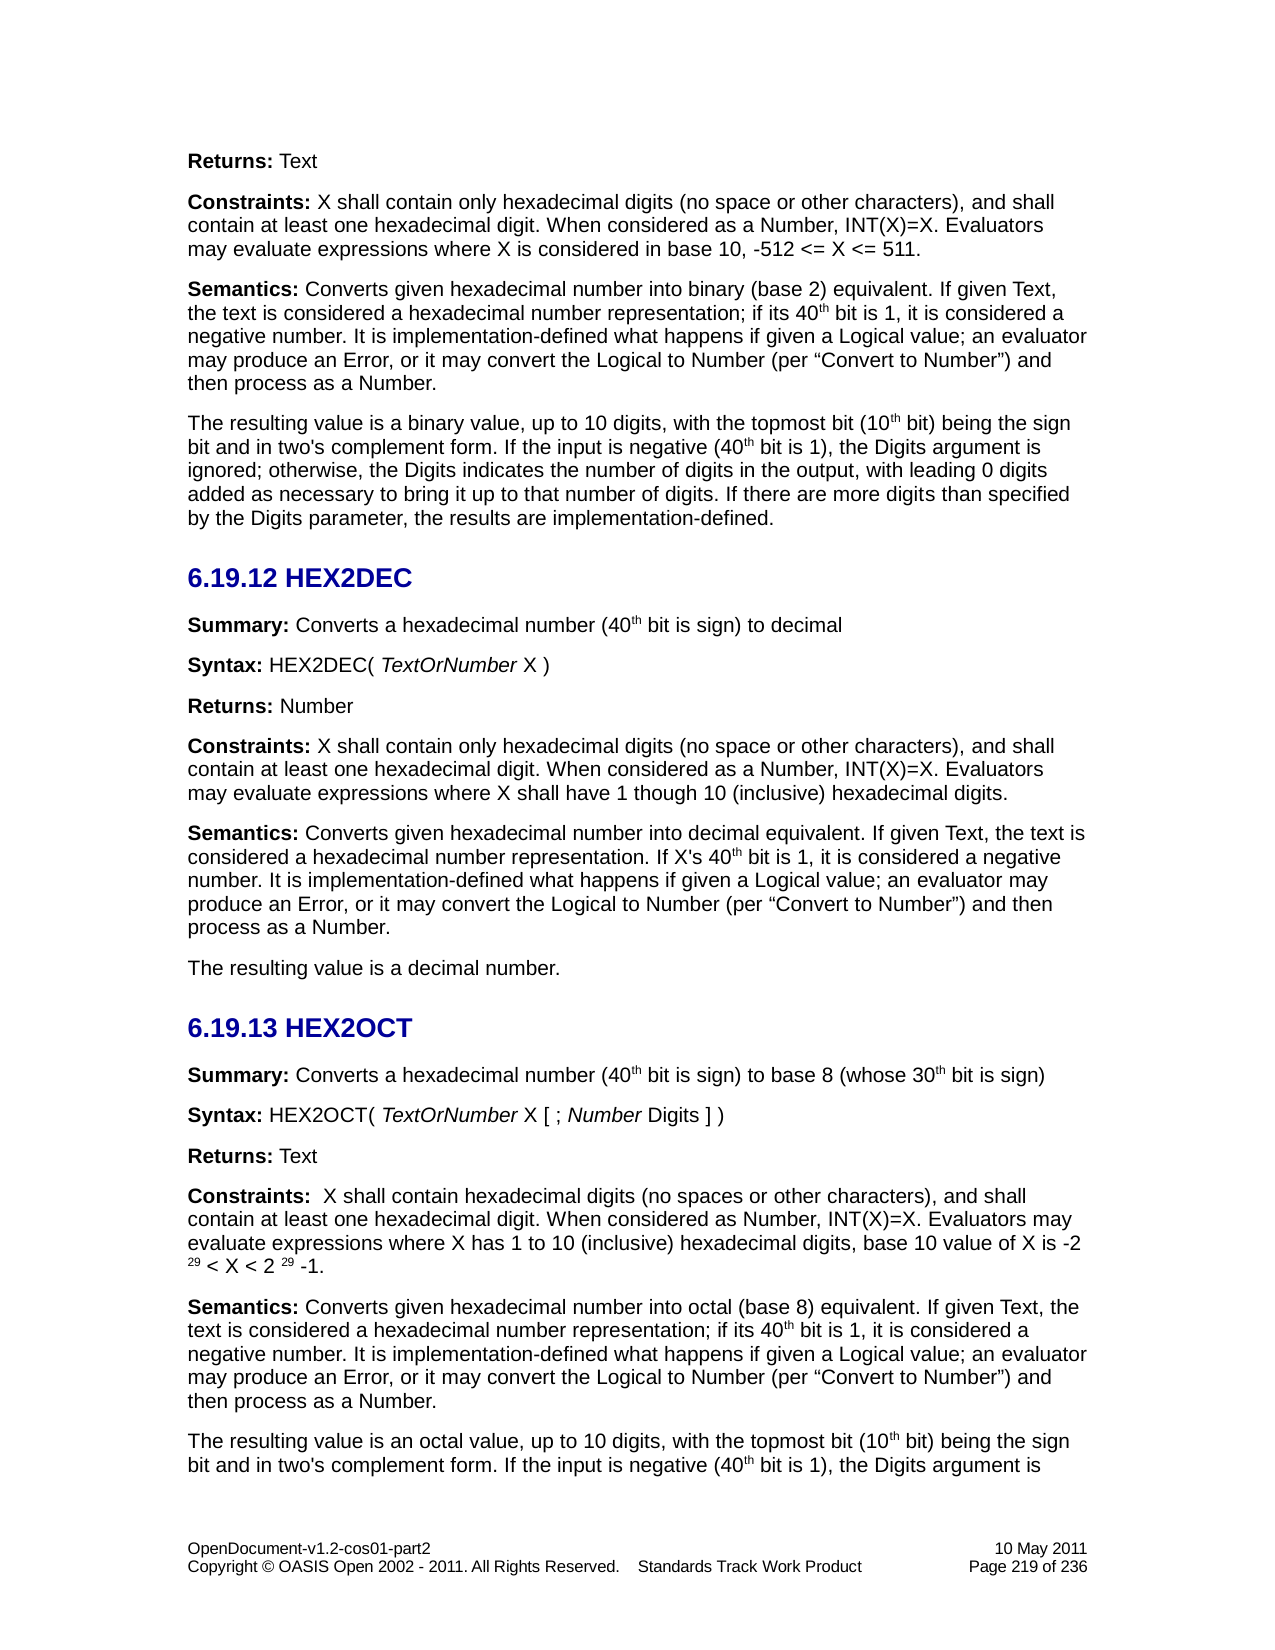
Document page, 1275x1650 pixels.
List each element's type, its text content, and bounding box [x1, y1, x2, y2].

text Semantics: Converts given hexadecimal number into binary (base 2) equivalent. If given Text, the text is considered a hexadecimal number representation; if its 40th bit is 1, it is considered a negative number. It is implementation-defined what happens if given a Logical value; an evaluator may produce an Error, or it may convert the Logical to Number (per “Convert to Number”) and then process as a Number. [187, 277, 1088, 395]
subtitle HEX2OCT [187, 1013, 1088, 1043]
subtitle HEX2DEC [187, 563, 1088, 593]
text Semantics: Converts given hexadecimal number into decimal equivalent. If given Text, the text is considered a hexadecimal number representation. If X's 40th bit is 1, it is considered a negative number. It is implementation-defined what happens if given a Logical value; an evaluator may produce an Error, or it may convert the Logical to Number (per “Convert to Number”) and then process as a Number. [187, 822, 1088, 939]
text Constraints: X shall contain only hexadecimal digits (no space or other characters), and shall contain at least one hexadecimal digit. When considered as a Number, INT(X)=X. Evaluators may evaluate expressions where X shall have 1 though 10 (inclusive) hexadecimal digits. [187, 734, 1088, 805]
text Summary: Converts a hexadecimal number (40th bit is sign) to decimal [187, 614, 1088, 637]
text The resulting value is a decimal number. [187, 956, 1088, 979]
text Summary: Converts a hexadecimal number (40th bit is sign) to base 8 (whose 30th bit is sign) [187, 1064, 1088, 1087]
text Returns: Text [187, 1144, 1088, 1168]
text Returns: Text [187, 150, 1088, 173]
text The resulting value is an octal value, up to 10 digits, with the topmost bit (10th bit) being the sign bit and in two's complement form. If the input is negative (40th bit is 1), the Digits argument is [187, 1429, 1088, 1477]
text Syntax: HEX2DEC( TextOrNumber X ) [187, 654, 1088, 677]
text Syntax: HEX2OCT( TextOrNumber X [ ; Number Digits ] ) [187, 1104, 1088, 1127]
text Constraints: X shall contain hexadecimal digits (no spaces or other characters), and shall contain at least one hexadecimal digit. When considered as Number, INT(X)=X. Evaluators may evaluate expressions where X has 1 to 10 (inclusive) hexadecimal digits, base 10 value of X is -2 29 < X < 2 29 -1. [187, 1184, 1088, 1278]
text The resulting value is a binary value, up to 10 digits, with the topmost bit (10th bit) being the sign bit and in two's complement form. If the input is negative (40th bit is 1), the Digits argument is ignored; otherwise, the Digits indicates the number of digits in the output, with leading 0 digits added as necessary to bring it up to that number of digits. If there are more digits than specified by the Digits parameter, the results are implementation-defined. [187, 412, 1088, 529]
text Returns: Number [187, 694, 1088, 718]
text Semantics: Converts given hexadecimal number into octal (base 8) equivalent. If given Text, the text is considered a hexadecimal number representation; if its 40th bit is 1, it is considered a negative number. It is implementation-defined what happens if given a Logical value; an evaluator may produce an Error, or it may convert the Logical to Number (per “Convert to Number”) and then process as a Number. [187, 1295, 1088, 1413]
text Constraints: X shall contain only hexadecimal digits (no space or other characters), and shall contain at least one hexadecimal digit. When considered as a Number, INT(X)=X. Evaluators may evaluate expressions where X is considered in base 10, -512 <= X <= 511. [187, 190, 1088, 261]
